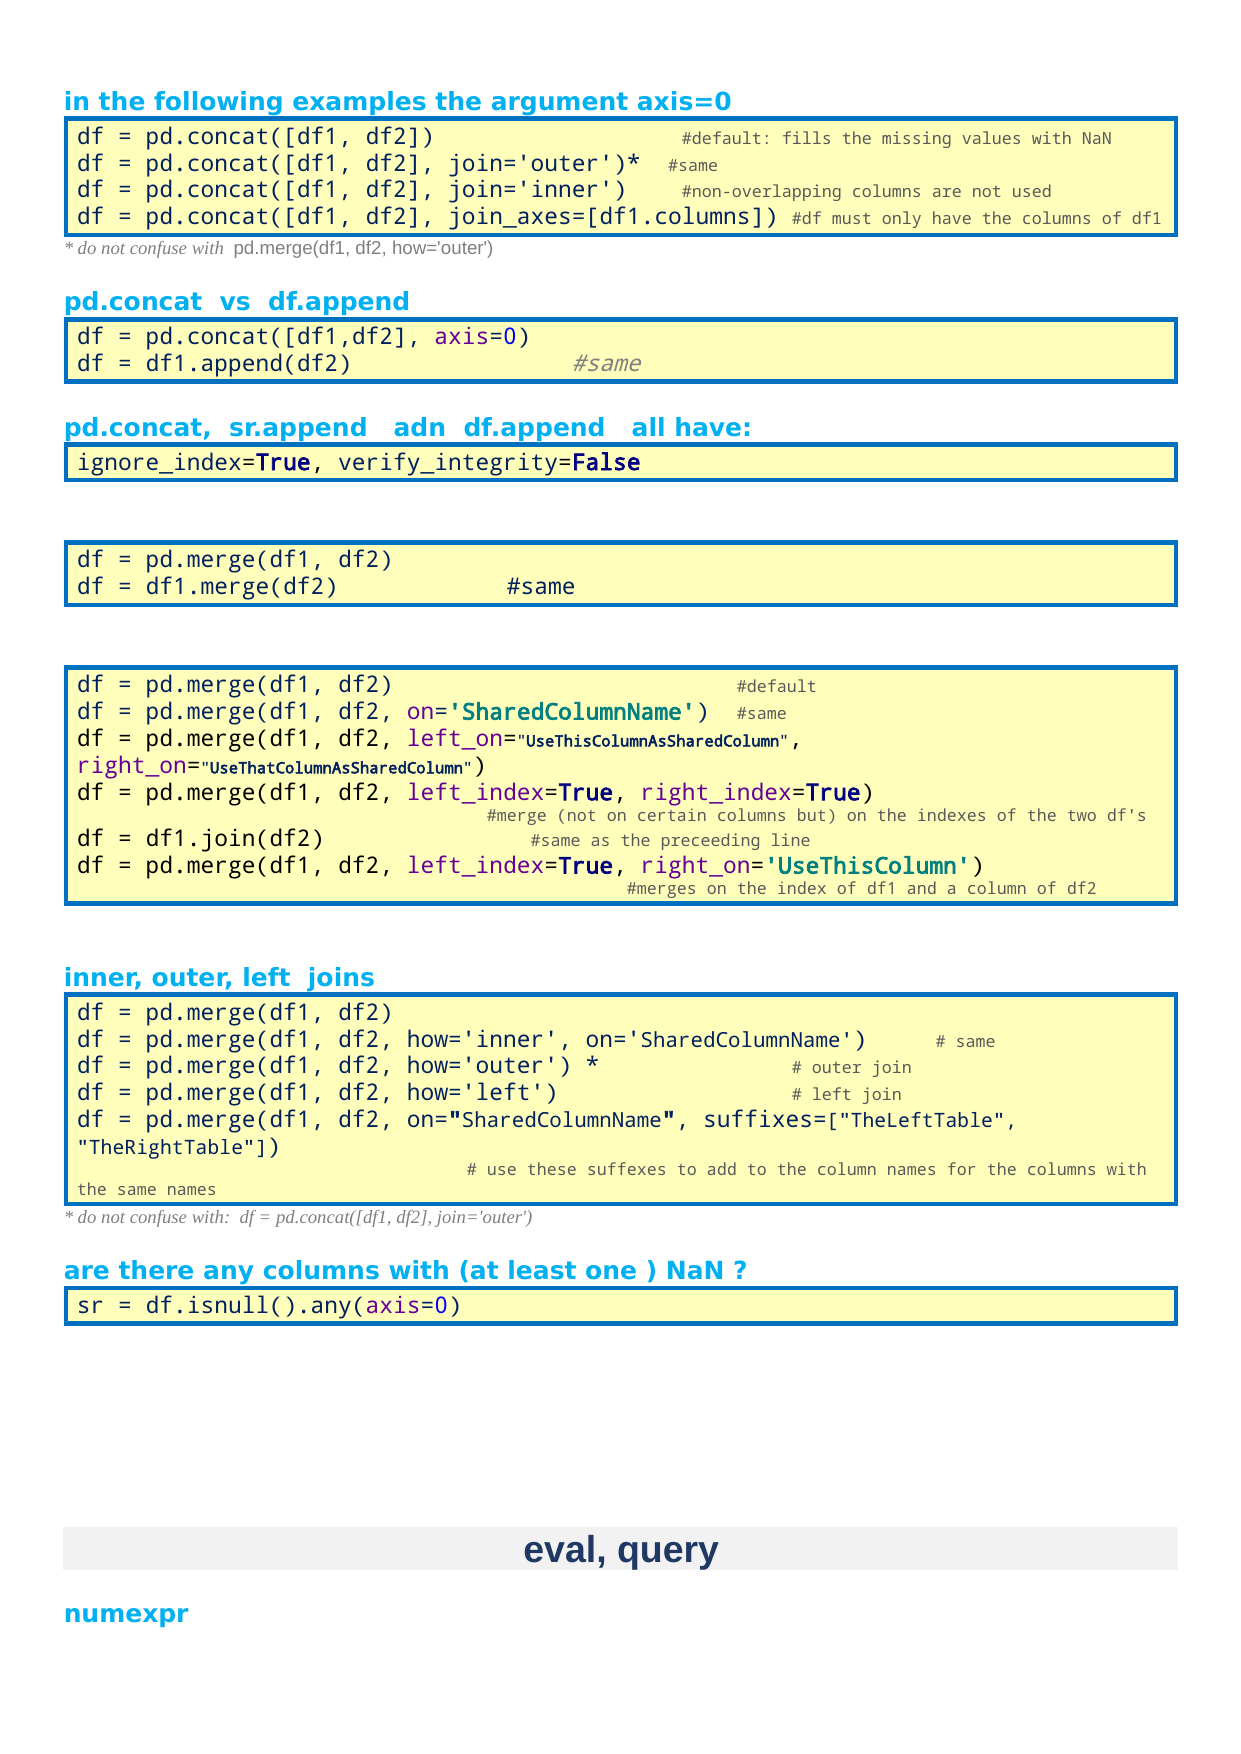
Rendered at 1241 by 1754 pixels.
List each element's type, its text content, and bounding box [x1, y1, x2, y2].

text # use these suffexes to add to the column names for the columns with the same names [68, 1153, 1174, 1202]
text df = pd.merge(df1, df2, left_index=True, right_on='UseThisColumn') [68, 846, 1174, 872]
title pd.concat vs df.append [63, 288, 1178, 317]
text df = pd.merge(df1, df2) df = df1.merge(df2) #same [68, 545, 1174, 603]
text df = pd.merge(df1, df2) #default df = pd.merge(df1, df2, on='SharedColumnName') #same [68, 670, 1174, 718]
text #merge (not on certain columns but) on the indexes of the two df's [68, 799, 1174, 819]
text df = pd.merge(df1, df2, on="SharedColumnName", suffixes=["TheLeftTable", "TheRightTable"]) [68, 1100, 1174, 1153]
title numexpr [63, 1599, 1178, 1628]
title are there any columns with (at least one ) NaN ? [63, 1256, 1178, 1286]
text sr = df.isnull().any(axis=0) [68, 1290, 1174, 1321]
text #merges on the index of df1 and a column of df2 [68, 872, 1174, 901]
text * do not confuse with: df = pd.concat([df1, df2], join='outer') [63, 1206, 1178, 1228]
subtitle eval, query [63, 1527, 1178, 1570]
text df = pd.merge(df1, df2, left_index=True, right_index=True) [68, 772, 1174, 799]
text df = df1.join(df2) #same as the preceeding line [68, 819, 1174, 846]
text df = pd.concat([df1, df2], join='inner') #non-overlapping columns are not used [68, 170, 1174, 197]
title pd.concat, sr.append adn df.append all have: [63, 413, 1178, 442]
text df = pd.merge(df1, df2, how='outer') * # outer join [68, 1046, 1174, 1073]
text df = pd.merge(df1, df2, how='inner', on='SharedColumnName') # same [68, 1019, 1174, 1046]
text df = pd.concat([df1, df2], join='outer')* #same [68, 143, 1174, 170]
text df = pd.concat([df1, df2], join_axes=[df1.columns]) #df must only have the columns of df1 [68, 197, 1174, 233]
text df = pd.merge(df1, df2, left_on="UseThisColumnAsSharedColumn", right_on="UseThatColumnAsSharedColumn") [68, 718, 1174, 772]
text df = pd.merge(df1, df2, how='left') # left join [68, 1073, 1174, 1100]
text df = pd.concat([df1,df2], axis=0) df = df1.append(df2) #same [68, 322, 1174, 379]
text df = pd.merge(df1, df2) [68, 997, 1174, 1019]
text df = pd.concat([df1, df2]) #default: fills the missing values with NaN [68, 121, 1174, 143]
text * do not confuse with pd.merge(df1, df2, how='outer') [63, 237, 1178, 259]
text ignore_index=True, verify_integrity=False [68, 447, 1174, 478]
title inner, outer, left joins [63, 963, 1178, 992]
title in the following examples the argument axis=0 [63, 87, 1178, 116]
